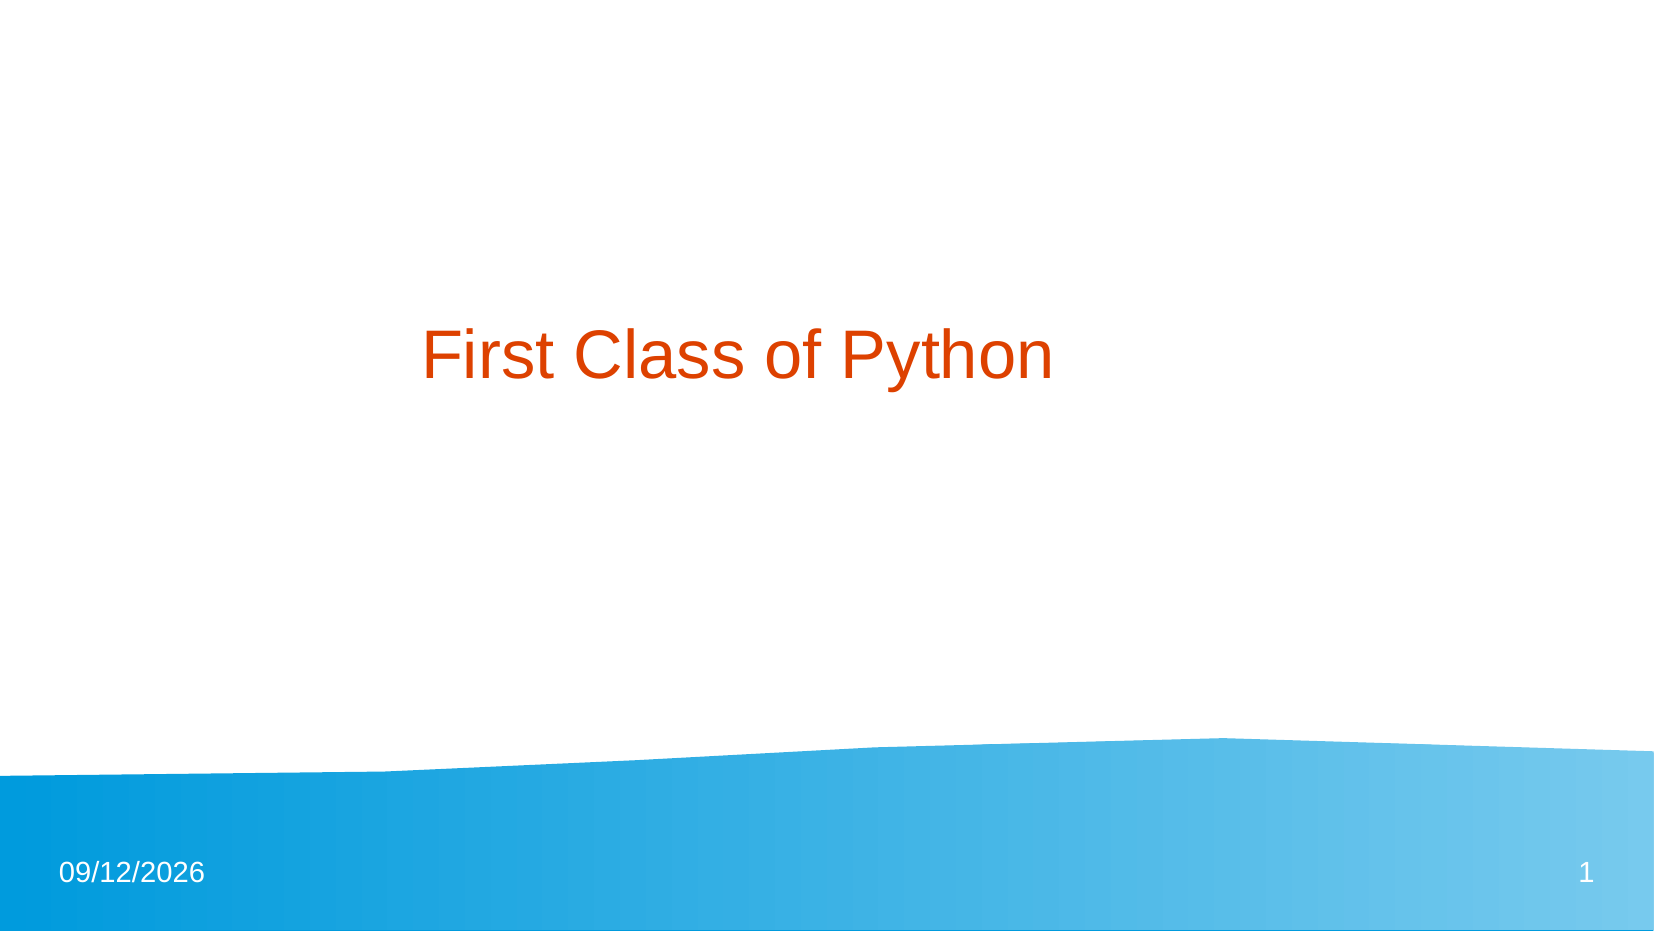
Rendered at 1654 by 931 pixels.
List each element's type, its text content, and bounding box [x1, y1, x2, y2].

title First Class of Python [0, 265, 1477, 443]
